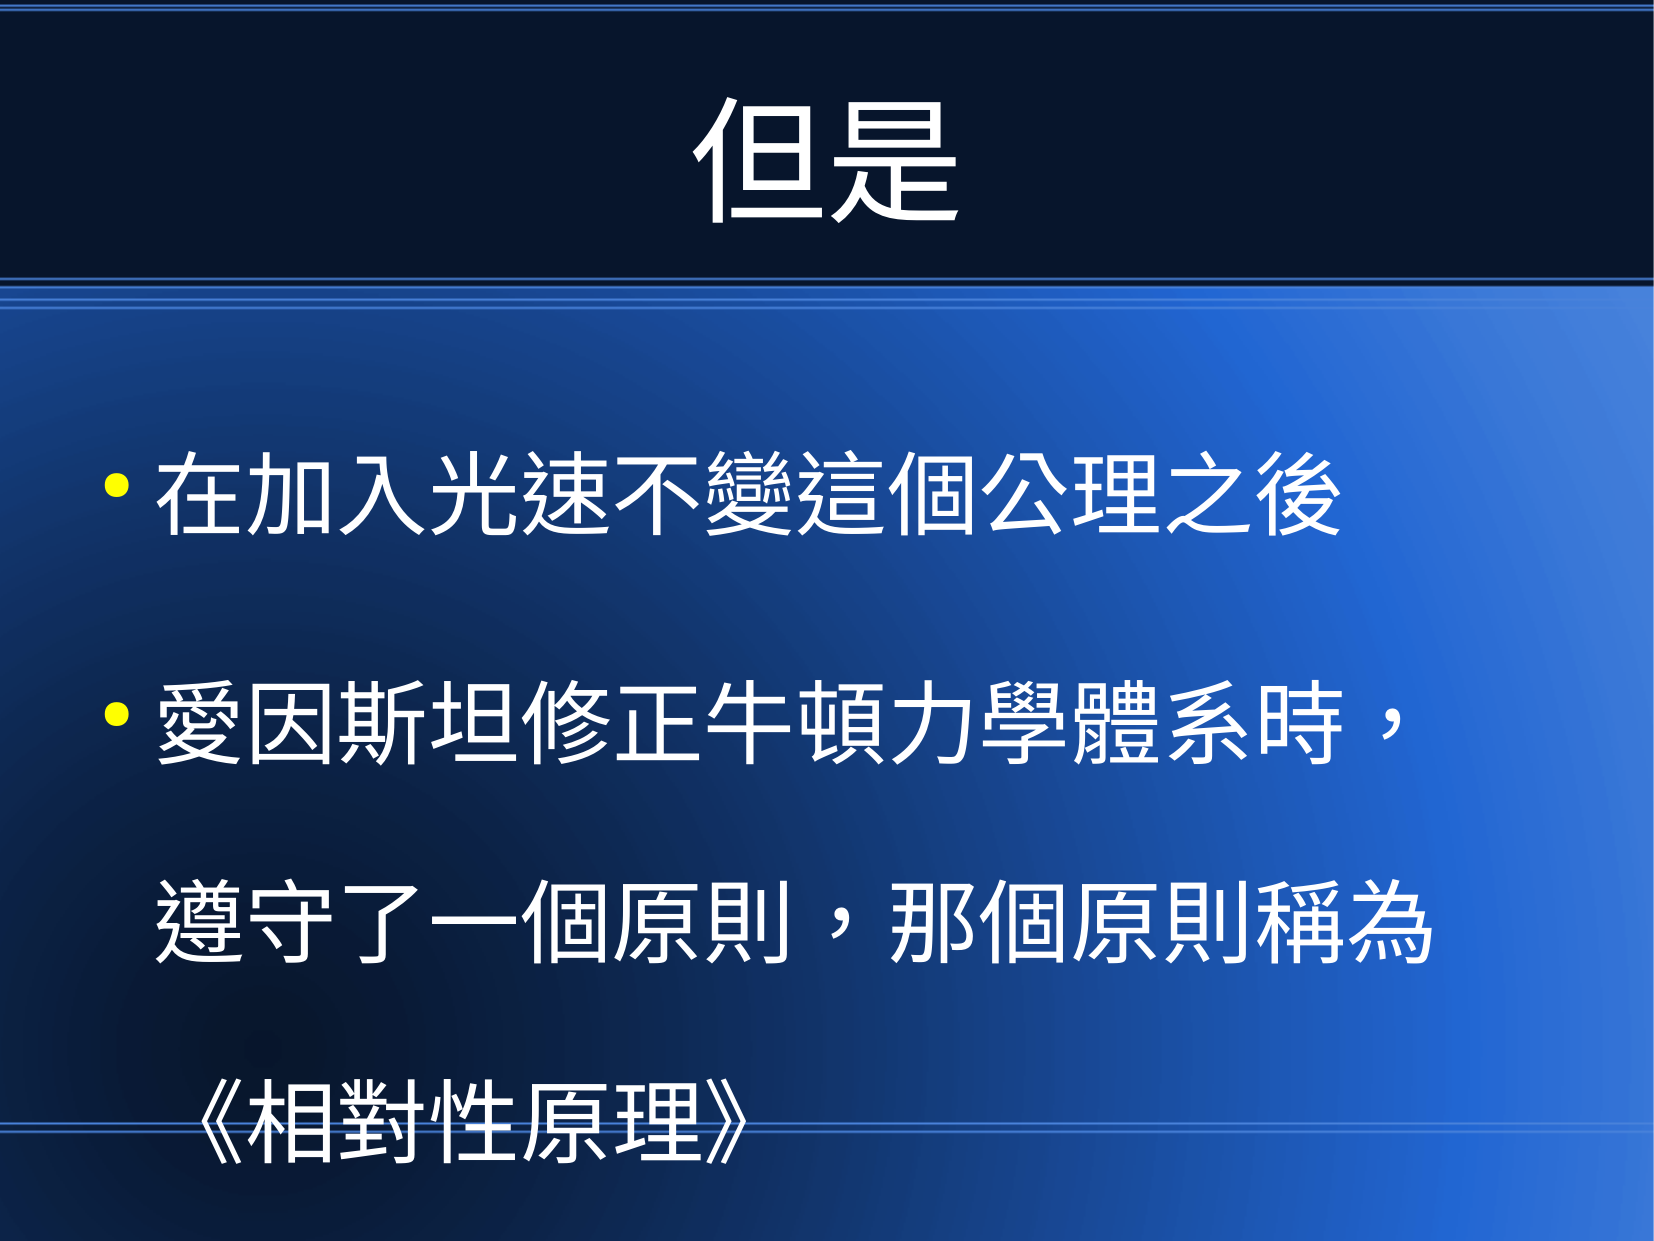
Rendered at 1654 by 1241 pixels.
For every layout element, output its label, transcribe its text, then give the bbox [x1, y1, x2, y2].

list 在加入光速不變這個公理之後 愛因斯坦修正牛頓力學體系時， 遵守了一個原則，那個原則稱為 《相對性原理》 [82, 355, 1571, 1241]
picture [0, 0, 1654, 1241]
title 但是 [82, 49, 1571, 257]
